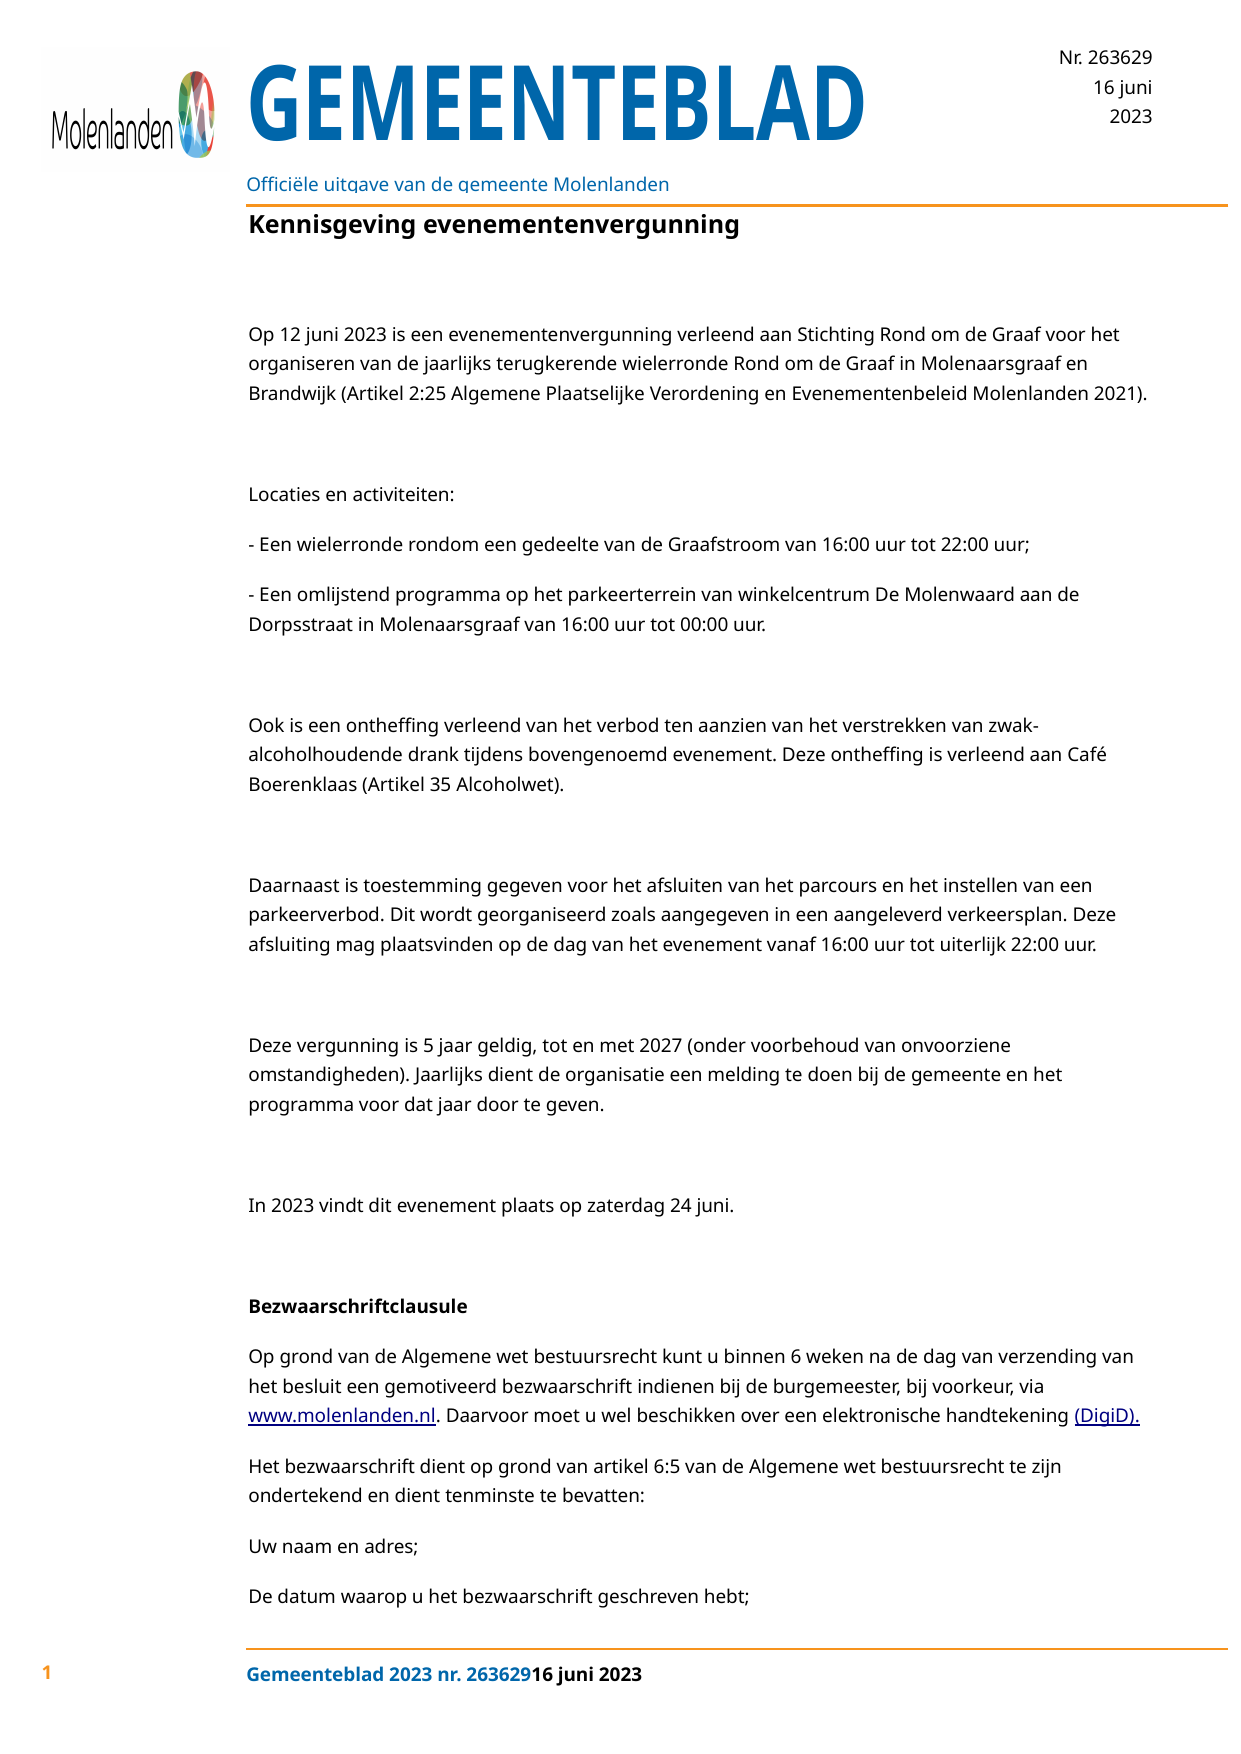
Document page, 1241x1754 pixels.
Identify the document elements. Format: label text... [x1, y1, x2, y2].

text Op 12 juni 2023 is een evenementenvergunning verleend aan Stichting Rond om de Graaf voor het organiseren van de jaarlijks terugkerende wielerronde Rond om de Graaf in Molenaarsgraaf en Brandwijk (Artikel 2:25 Algemene Plaatselijke Verordening en Evenementenbeleid Molenlanden 2021). [248, 321, 1152, 406]
text - Een wielerronde rondom een gedeelte van de Graafstroom van 16:00 uur tot 22:00 uur; [248, 531, 1152, 557]
text Daarnaast is toestemming gegeven voor het afsluiten van het parcours en het instellen van een parkeerverbod. Dit wordt georganiseerd zoals aangegeven in een aangeleverd verkeersplan. Deze afsluiting mag plaatsvinden op de dag van het evenement vanaf 16:00 uur tot uiterlijk 22:00 uur. [248, 872, 1152, 957]
text Deze vergunning is 5 jaar geldig, tot en met 2027 (onder voorbehoud van onvoorziene omstandigheden). Jaarlijks dient de organisatie een melding te doen bij de gemeente en het programma voor dat jaar door te geven. [248, 1032, 1152, 1117]
text - Een omlijstend programma op het parkeerterrein van winkelcentrum De Molenwaard aan de Dorpsstraat in Molenaarsgraaf van 16:00 uur tot 00:00 uur. [248, 582, 1152, 637]
picture [41, 47, 231, 172]
text In 2023 vindt dit evenement plaats op zaterdag 24 juni. [248, 1192, 1152, 1218]
text Op grond van de Algemene wet bestuursrecht kunt u binnen 6 weken na de dag van verzending van het besluit een gemotiveerd bezwaarschrift indienen bij de burgemeester, bij voorkeur, via www.molenlanden.nl. Daarvoor moet u wel beschikken over een elektronische handtekening (DigiD). [248, 1343, 1152, 1428]
text Kennisgeving evenementenvergunning [248, 207, 1152, 241]
text Het bezwaarschrift dient op grond van artikel 6:5 van de Algemene wet bestuursrecht te zijn ondertekend en dient tenminste te bevatten: [248, 1453, 1152, 1508]
text Uw naam en adres; [248, 1533, 1152, 1558]
text Ook is een ontheffing verleend van het verbod ten aanzien van het verstrekken van zwak-alcoholhoudende drank tijdens bovengenoemd evenement. Deze ontheffing is verleend aan Café Boerenklaas (Artikel 35 Alcoholwet). [248, 712, 1152, 797]
text Locaties en activiteiten: [248, 481, 1152, 506]
text Bezwaarschriftclausule [248, 1293, 1152, 1318]
text De datum waarop u het bezwaarschrift geschreven hebt; [248, 1583, 1152, 1609]
